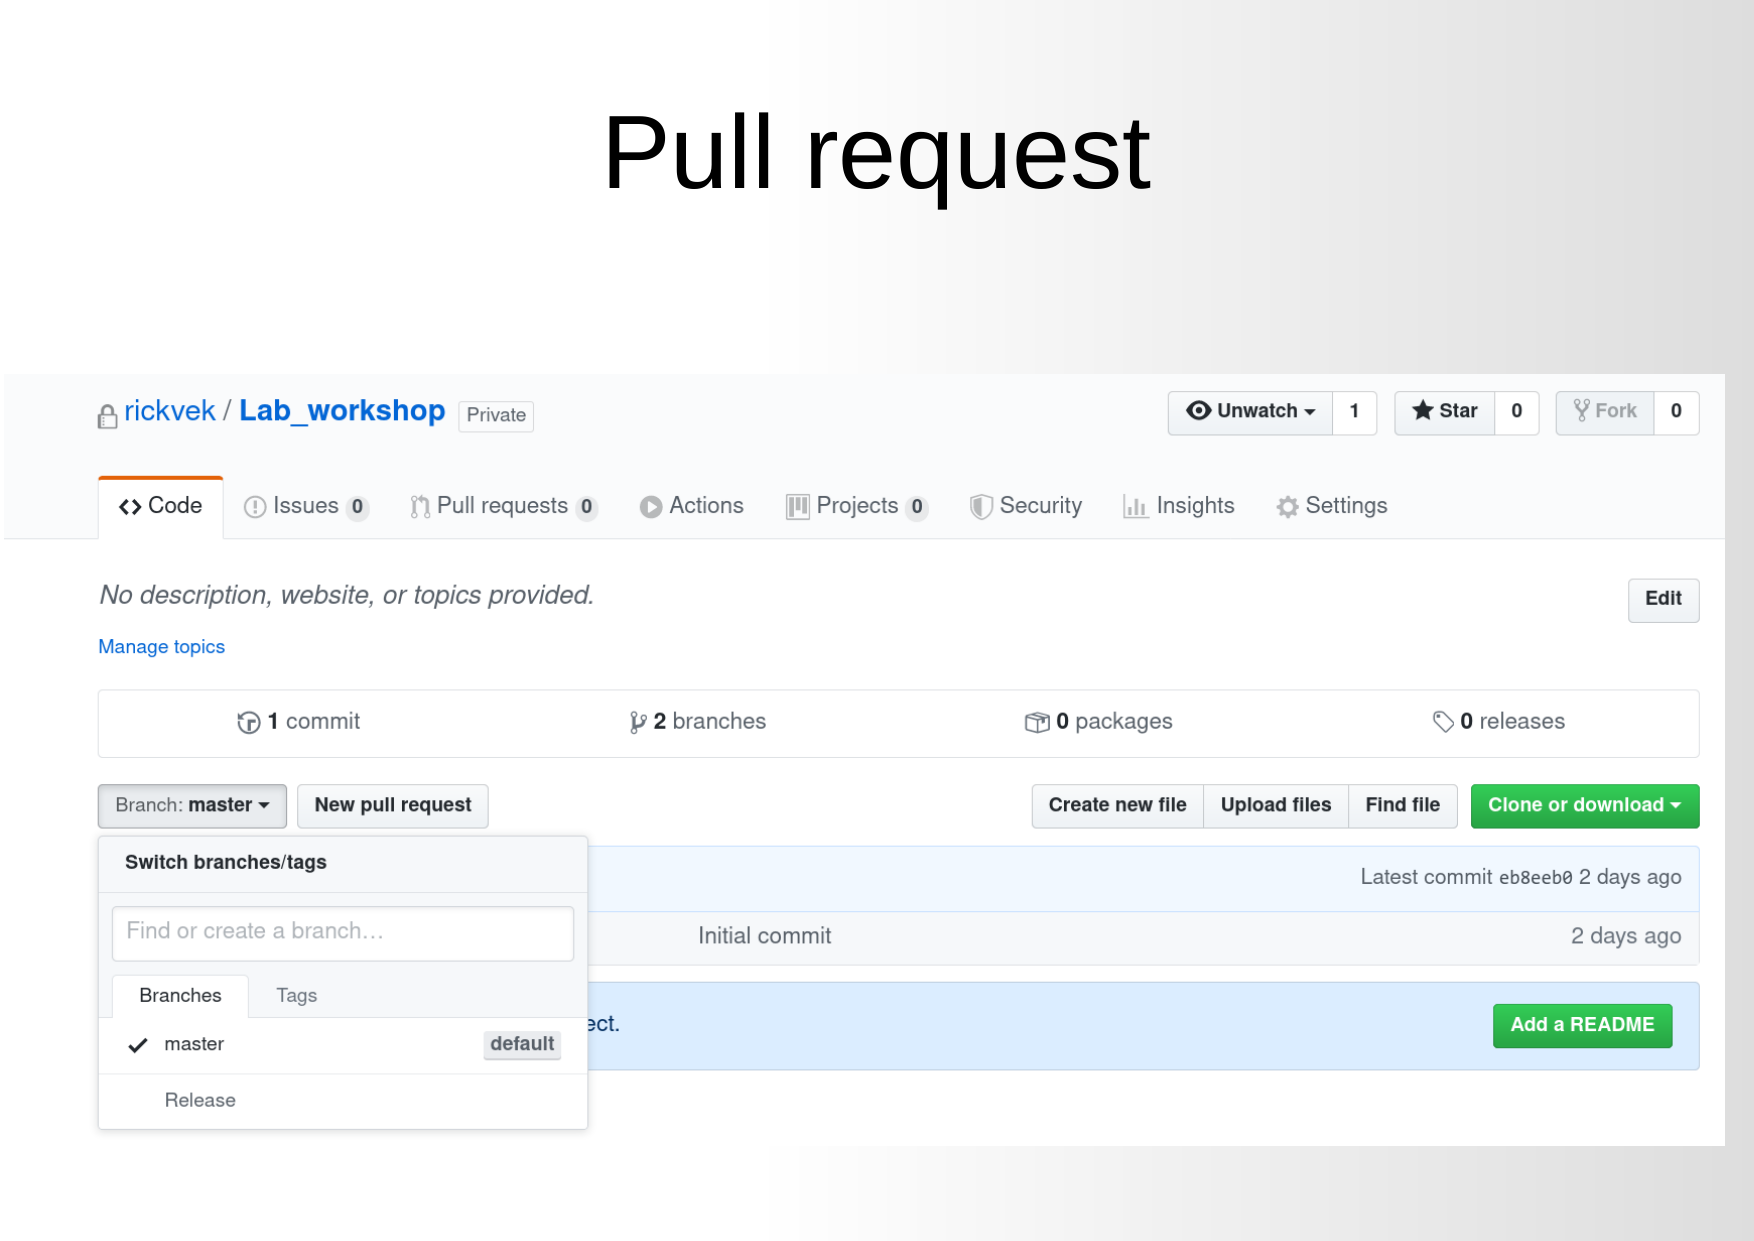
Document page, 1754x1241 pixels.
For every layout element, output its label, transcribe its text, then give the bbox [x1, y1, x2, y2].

title Pull request [87, 49, 1667, 257]
picture [4, 374, 1725, 1146]
